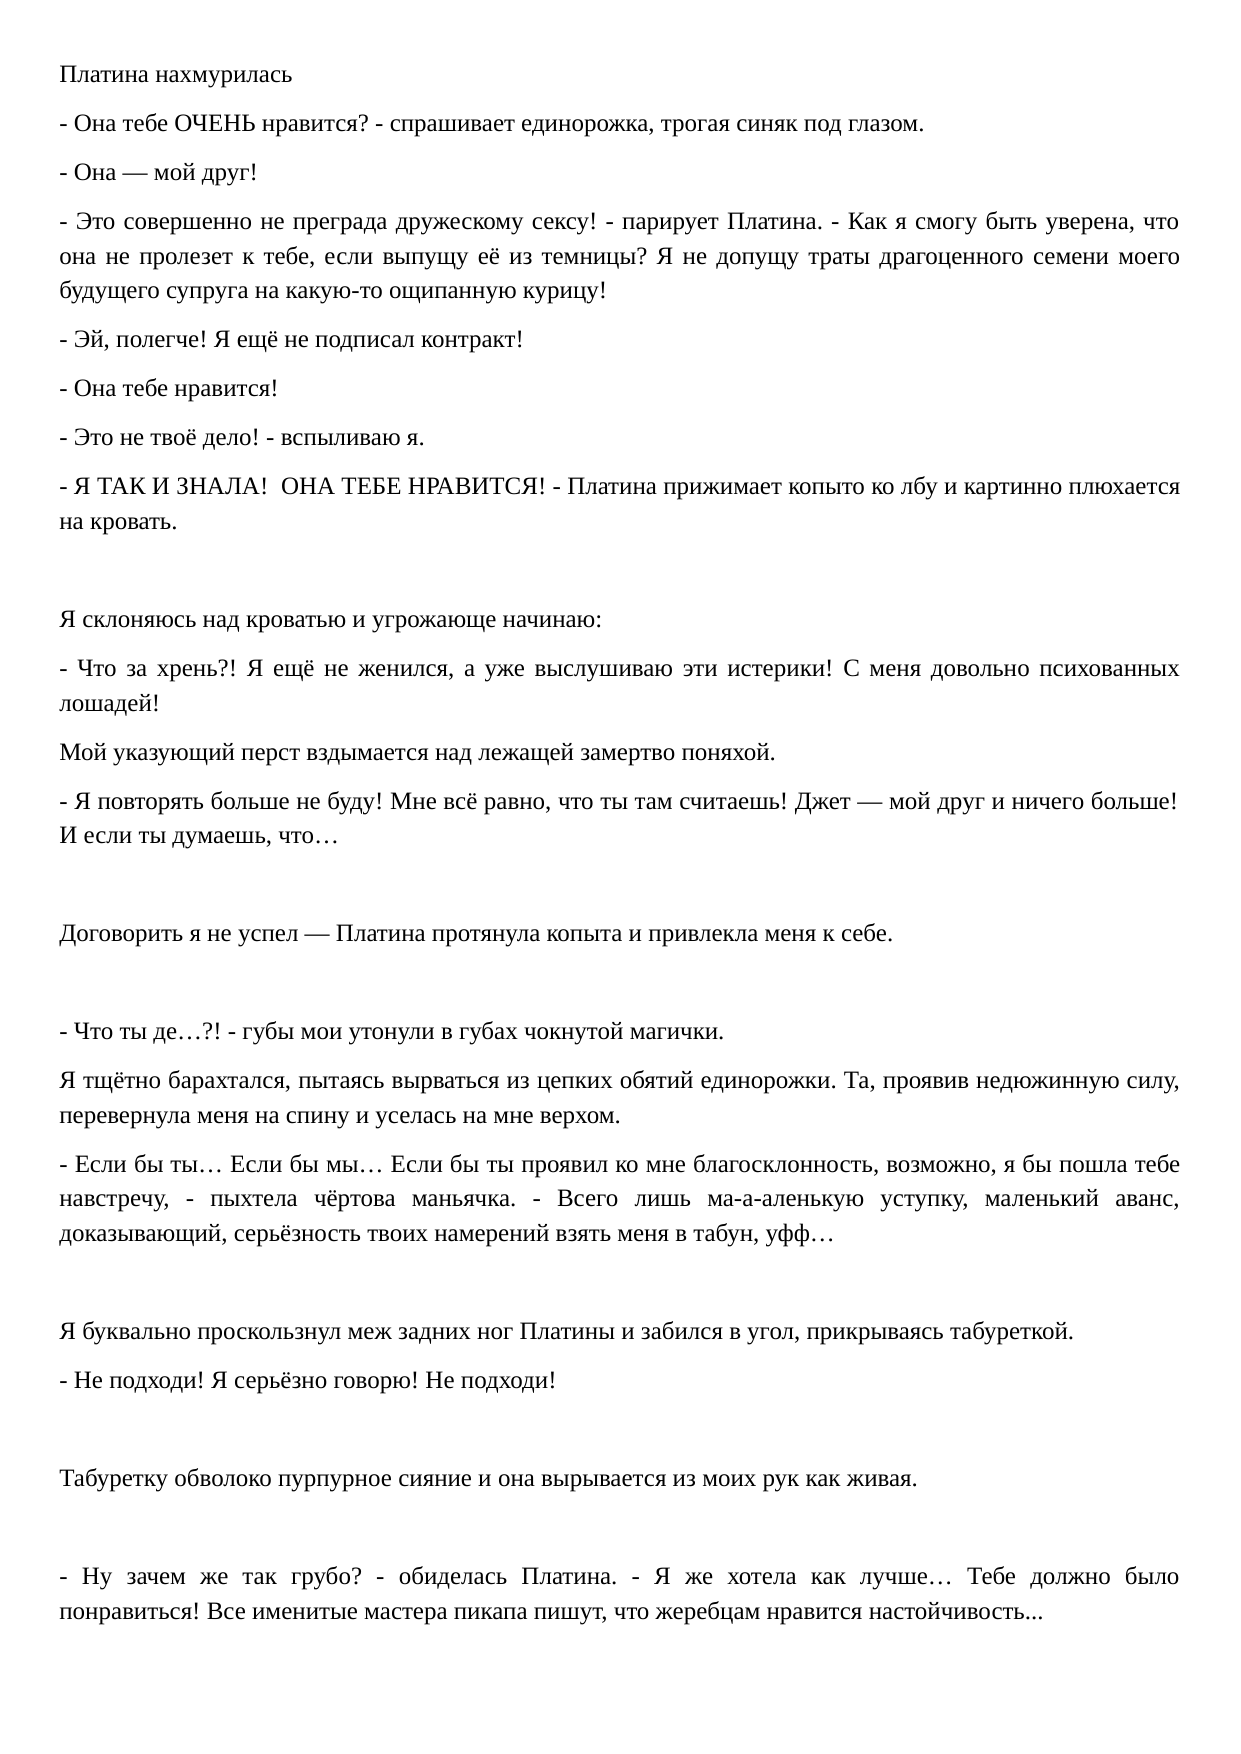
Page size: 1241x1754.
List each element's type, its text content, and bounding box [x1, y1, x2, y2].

text - Если бы ты… Если бы мы… Если бы ты проявил ко мне благосклонность, возможно, я бы пошла тебе навстречу, - пыхтела чёртова маньячка. - Всего лишь ма-а-аленькую уступку, маленький аванс, доказывающий, серьёзность твоих намерений взять меня в табун, уфф… [59, 1149, 1181, 1247]
text Платина нахмурилась [59, 59, 1181, 88]
text Договорить я не успел — Платина протянула копыта и привлекла меня к себе. [59, 918, 1181, 947]
text Мой указующий перст вздымается над лежащей замертво поняхой. [59, 737, 1181, 765]
text Табуретку обволоко пурпурное сияние и она вырывается из моих рук как живая. [59, 1463, 1181, 1492]
text - Она — мой друг! [59, 157, 1181, 186]
text - Что за хрень?! Я ещё не женился, а уже выслушиваю эти истерики! С меня довольно психованных лошадей! [59, 653, 1181, 716]
text - Это совершенно не преграда дружескому сексу! - парирует Платина. - Как я смогу быть уверена, что она не пролезет к тебе, если выпущу её из темницы? Я не допущу траты драгоценного семени моего будущего супруга на какую-то ощипанную курицу! [59, 206, 1181, 304]
text - Эй, полегче! Я ещё не подписал контракт! [59, 324, 1181, 353]
text - Это не твоё дело! - вспыливаю я. [59, 422, 1181, 451]
text - Ну зачем же так грубо? - обиделась Платина. - Я же хотела как лучше… Тебе должно было понравиться! Все именитые мастера пикапа пишут, что жеребцам нравится настойчивость... [59, 1561, 1181, 1625]
text - Я ТАК И ЗНАЛА! ОНА ТЕБЕ НРАВИТСЯ! - Платина прижимает копыто ко лбу и картинно плюхается на кровать. [59, 471, 1181, 535]
text Я тщётно барахтался, пытаясь вырваться из цепких обятий единорожки. Та, проявив недюжинную силу, перевернула меня на спину и уселась на мне верхом. [59, 1066, 1181, 1129]
text - Не подходи! Я серьёзно говорю! Не подходи! [59, 1365, 1181, 1394]
text Я буквально проскользнул меж задних ног Платины и забился в угол, прикрываясь табуреткой. [59, 1316, 1181, 1345]
text - Что ты де…?! - губы мои утонули в губах чокнутой магички. [59, 1016, 1181, 1045]
text - Она тебе нравится! [59, 373, 1181, 402]
text Я склоняюсь над кроватью и угрожающе начинаю: [59, 604, 1181, 633]
text - Она тебе ОЧЕНЬ нравится? - cпрашивает единорожка, трогая синяк под глазом. [59, 108, 1181, 137]
text - Я повторять больше не буду! Мне всё равно, что ты там считаешь! Джет — мой друг и ничего больше! И если ты думаешь, что… [59, 786, 1181, 849]
